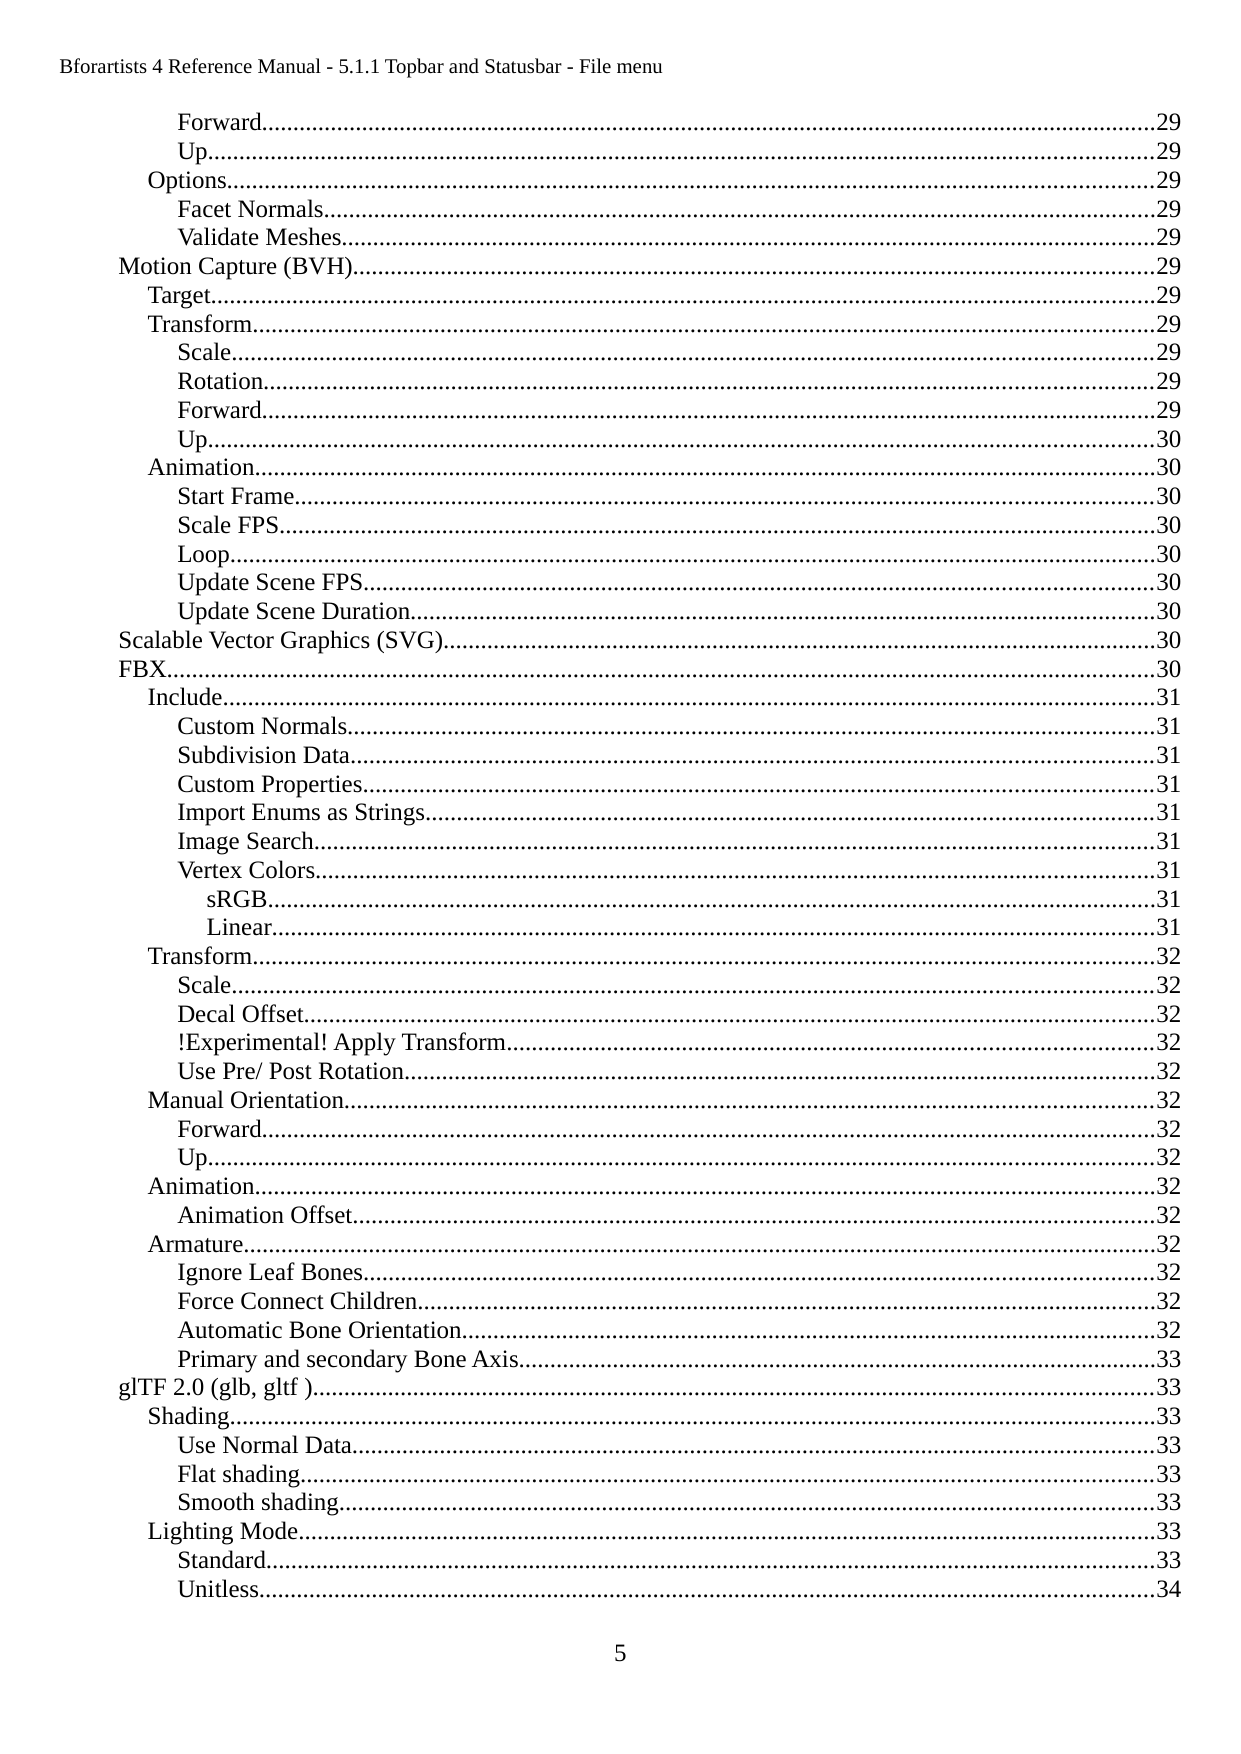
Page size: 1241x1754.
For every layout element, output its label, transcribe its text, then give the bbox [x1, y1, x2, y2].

text Motion Capture (BVH) 29 [118, 251, 1181, 280]
text Include 31 [147, 682, 1181, 711]
text Use Pre/ Post Rotation 32 [177, 1056, 1181, 1085]
text Shading 33 [147, 1401, 1181, 1430]
text Scale 32 [177, 970, 1181, 999]
text Force Connect Children 32 [177, 1286, 1181, 1315]
text Forward 32 [177, 1114, 1181, 1142]
text Loop 30 [177, 539, 1181, 567]
text Options 29 [147, 165, 1181, 194]
text Scalable Vector Graphics (SVG) 30 [118, 625, 1181, 654]
text Animation 32 [147, 1171, 1181, 1200]
text Update Scene FPS 30 [177, 567, 1181, 596]
text glTF 2.0 (glb, gltf ) 33 [118, 1372, 1181, 1401]
text Validate Meshes 29 [177, 222, 1181, 251]
text Primary and secondary Bone Axis 33 [177, 1344, 1181, 1372]
text Custom Normals 31 [177, 711, 1181, 740]
text Update Scene Duration 30 [177, 596, 1181, 625]
text FBX 30 [118, 654, 1181, 682]
text Up 30 [177, 424, 1181, 452]
text Flat shading 33 [177, 1459, 1181, 1487]
text Manual Orientation 32 [147, 1085, 1181, 1114]
text Scale FPS 30 [177, 510, 1181, 539]
text Use Normal Data 33 [177, 1430, 1181, 1459]
text Start Frame 30 [177, 481, 1181, 510]
text Facet Normals 29 [177, 194, 1181, 222]
text Lighting Mode 33 [147, 1516, 1181, 1545]
text Standard 33 [177, 1545, 1181, 1574]
text Animation Offset 32 [177, 1200, 1181, 1229]
text Smooth shading 33 [177, 1487, 1181, 1516]
text Custom Properties 31 [177, 769, 1181, 797]
text Animation 30 [147, 452, 1181, 481]
text Forward 29 [177, 395, 1181, 424]
text Linear 31 [206, 912, 1181, 941]
text Automatic Bone Orientation 32 [177, 1315, 1181, 1344]
text Forward 29 [177, 107, 1181, 136]
text Image Search 31 [177, 826, 1181, 855]
text Rotation 29 [177, 366, 1181, 395]
text Ignore Leaf Bones 32 [177, 1257, 1181, 1286]
text Unitless 34 [177, 1574, 1181, 1602]
text Import Enums as Strings 31 [177, 797, 1181, 826]
text Target 29 [147, 280, 1181, 309]
text Vertex Colors 31 [177, 855, 1181, 884]
text Up 29 [177, 136, 1181, 165]
text Up 32 [177, 1142, 1181, 1171]
text Scale 29 [177, 337, 1181, 366]
text sRGB 31 [206, 884, 1181, 912]
text Decal Offset 32 [177, 999, 1181, 1027]
text Transform 32 [147, 941, 1181, 970]
text Armature 32 [147, 1229, 1181, 1257]
text Subdivision Data 31 [177, 740, 1181, 769]
text !Experimental! Apply Transform 32 [177, 1027, 1181, 1056]
text Transform 29 [147, 309, 1181, 337]
